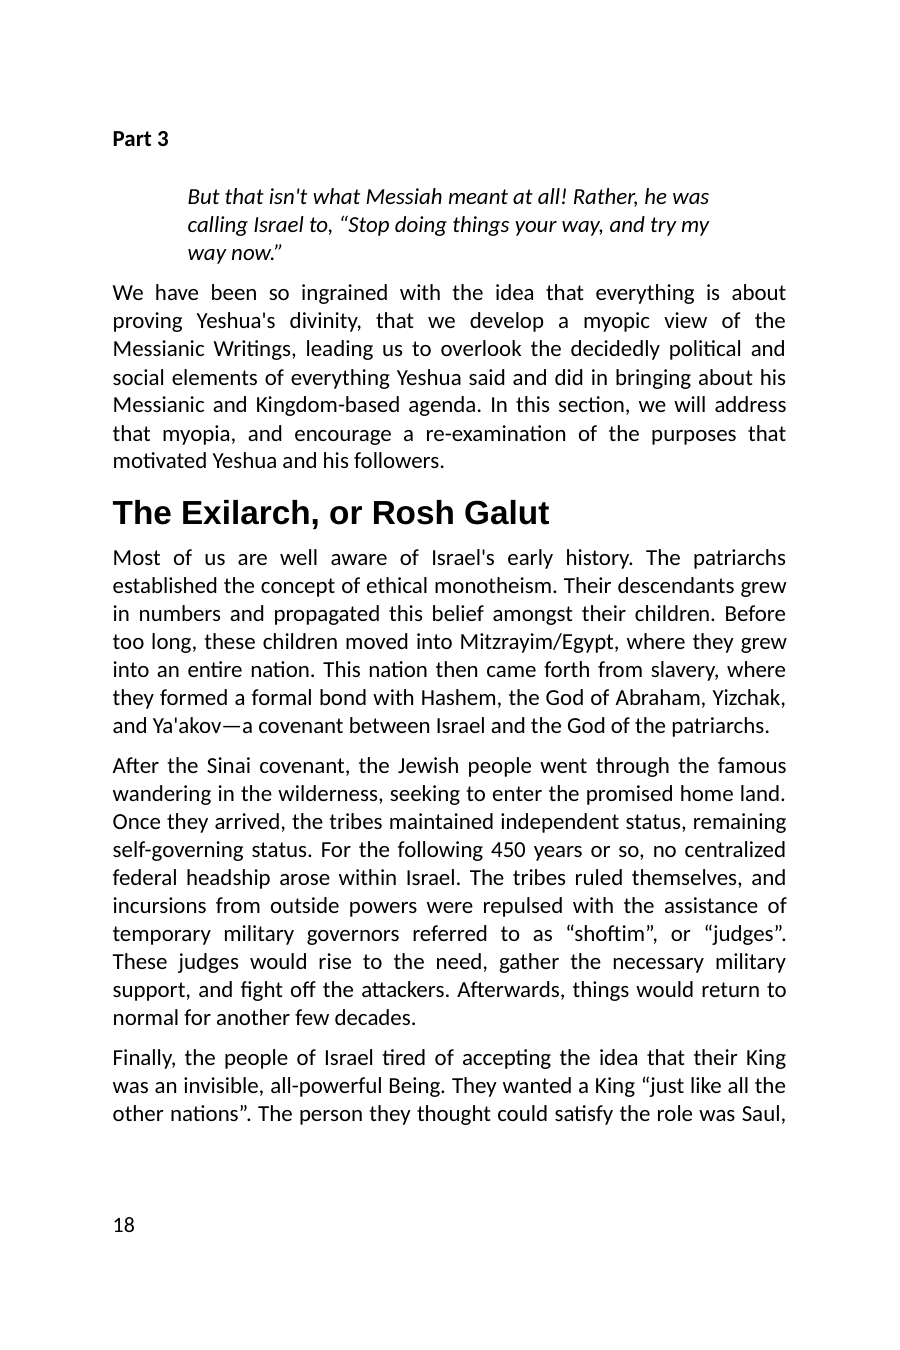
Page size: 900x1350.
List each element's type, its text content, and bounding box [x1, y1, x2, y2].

text We have been so ingrained with the idea that everything is about proving Yeshua's divinity, that we develop a myopic view of the Messianic Writings, leading us to overlook the decidedly political and social elements of everything Yeshua said and did in bringing about his Messianic and Kingdom-based agenda. In this section, we will address that myopia, and encourage a re-examination of the purposes that motivated Yeshua and his followers. [112, 278, 787, 475]
subtitle The Exilarch, or Rosh Galut [112, 493, 787, 531]
text After the Sinai covenant, the Jewish people went through the famous wandering in the wilderness, seeking to enter the promised home land. Once they arrived, the tribes maintained independent status, remaining self-governing status. For the following 450 years or so, no centralized federal headship arose within Israel. The tribes ruled themselves, and incursions from outside powers were repulsed with the assistance of temporary military governors referred to as “shoftim”, or “judges”. These judges would rise to the need, gather the necessary military support, and fight off the attackers. Afterwards, things would return to normal for another few decades. [112, 751, 787, 1031]
text Finally, the people of Israel tired of accepting the idea that their King was an invisible, all-powerful Being. They wanted a King “just like all the other nations”. The person they thought could satisfy the role was Saul, [112, 1043, 787, 1127]
text But that isn't what Messiah meant at all! Rather, he was calling Israel to, “Stop doing things your way, and try my way now.” [187, 182, 712, 267]
text Most of us are well aware of Israel's early history. The patriarchs established the concept of ethical monotheism. Their descendants grew in numbers and propagated this belief amongst their children. Before too long, these children moved into Mitzrayim/Egypt, where they grew into an entire nation. This nation then came forth from slavery, where they formed a formal bond with Hashem, the God of Abraham, Yizchak, and Ya'akov—a covenant between Israel and the God of the patriarchs. [112, 543, 787, 739]
